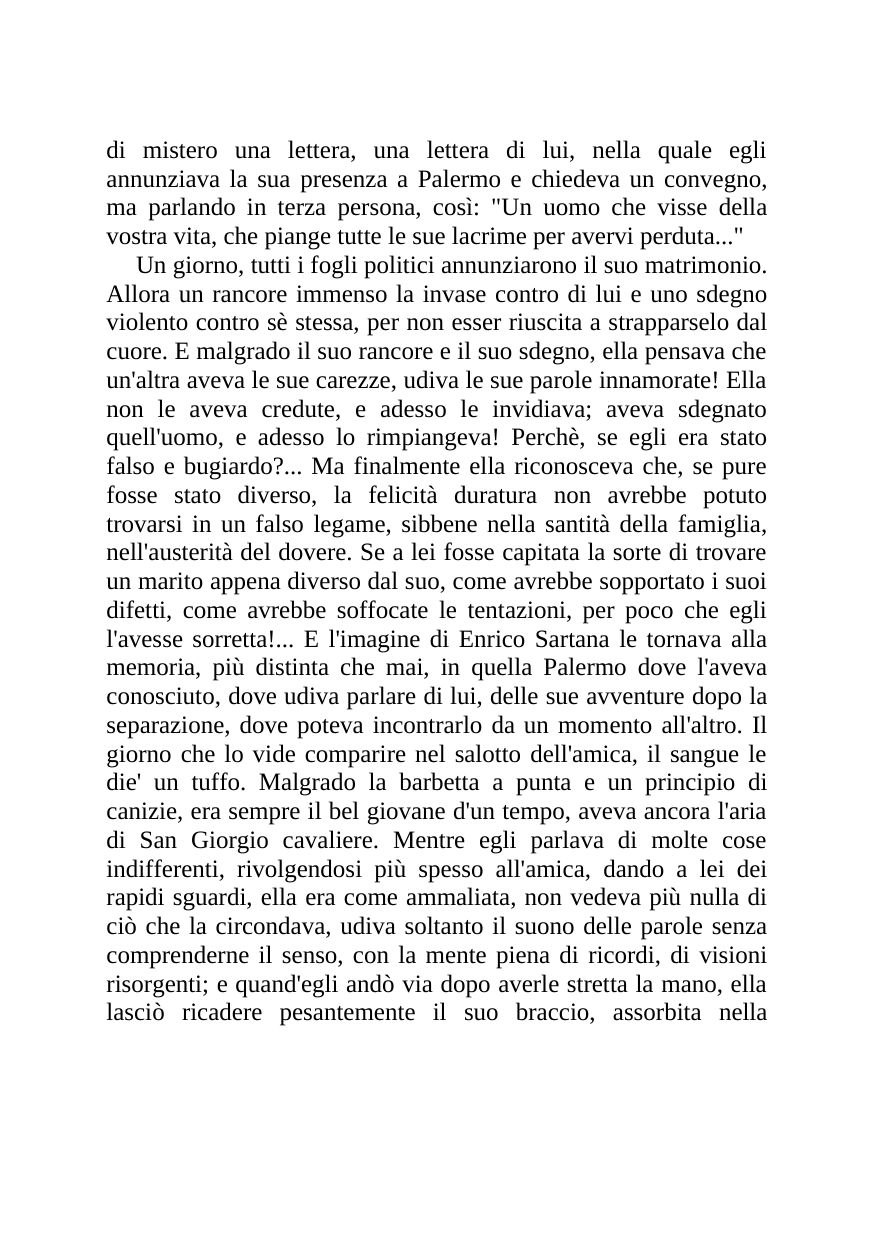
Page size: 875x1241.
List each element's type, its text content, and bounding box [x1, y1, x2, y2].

text Un giorno, tutti i fogli politici annunziarono il suo matrimonio. Allora un rancore immenso la invase contro di lui e uno sdegno violento contro sè stessa, per non esser riuscita a strapparselo dal cuore. E malgrado il suo rancore e il suo sdegno, ella pensava che un'altra aveva le sue carezze, udiva le sue parole innamorate! Ella non le aveva credute, e adesso le invidiava; aveva sdegnato quell'uomo, e adesso lo rimpiangeva! Perchè, se egli era stato falso e bugiardo?... Ma finalmente ella riconosceva che, se pure fosse stato diverso, la felicità duratura non avrebbe potuto trovarsi in un falso legame, sibbene nella santità della famiglia, nell'austerità del dovere. Se a lei fosse capitata la sorte di trovare un marito appena diverso dal suo, come avrebbe sopportato i suoi difetti, come avrebbe soffocate le tentazioni, per poco che egli l'avesse sorretta!... E l'imagine di Enrico Sartana le tornava alla memoria, più distinta che mai, in quella Palermo dove l'aveva conosciuto, dove udiva parlare di lui, delle sue avventure dopo la separazione, dove poteva incontrarlo da un momento all'altro. Il giorno che lo vide comparire nel salotto dell'amica, il sangue le die' un tuffo. Malgrado la barbetta a punta e un principio di canizie, era sempre il bel giovane d'un tempo, aveva ancora l'aria di San Giorgio cavaliere. Mentre egli parlava di molte cose indifferenti, rivolgendosi più spesso all'amica, dando a lei dei rapidi sguardi, ella era come ammaliata, non vedeva più nulla di ciò che la circondava, udiva soltanto il suono delle parole senza comprenderne il senso, con la mente piena di ricordi, di visioni risorgenti; e quand'egli andò via dopo averle stretta la mano, ella lasciò ricadere pesantemente il suo braccio, assorbita nella [106, 250, 768, 1026]
text di mistero una lettera, una lettera di lui, nella quale egli annunziava la sua presenza a Palermo e chiedeva un convegno, ma parlando in terza persona, così: "Un uomo che visse della vostra vita, che piange tutte le sue lacrime per avervi perduta..." [106, 135, 768, 250]
